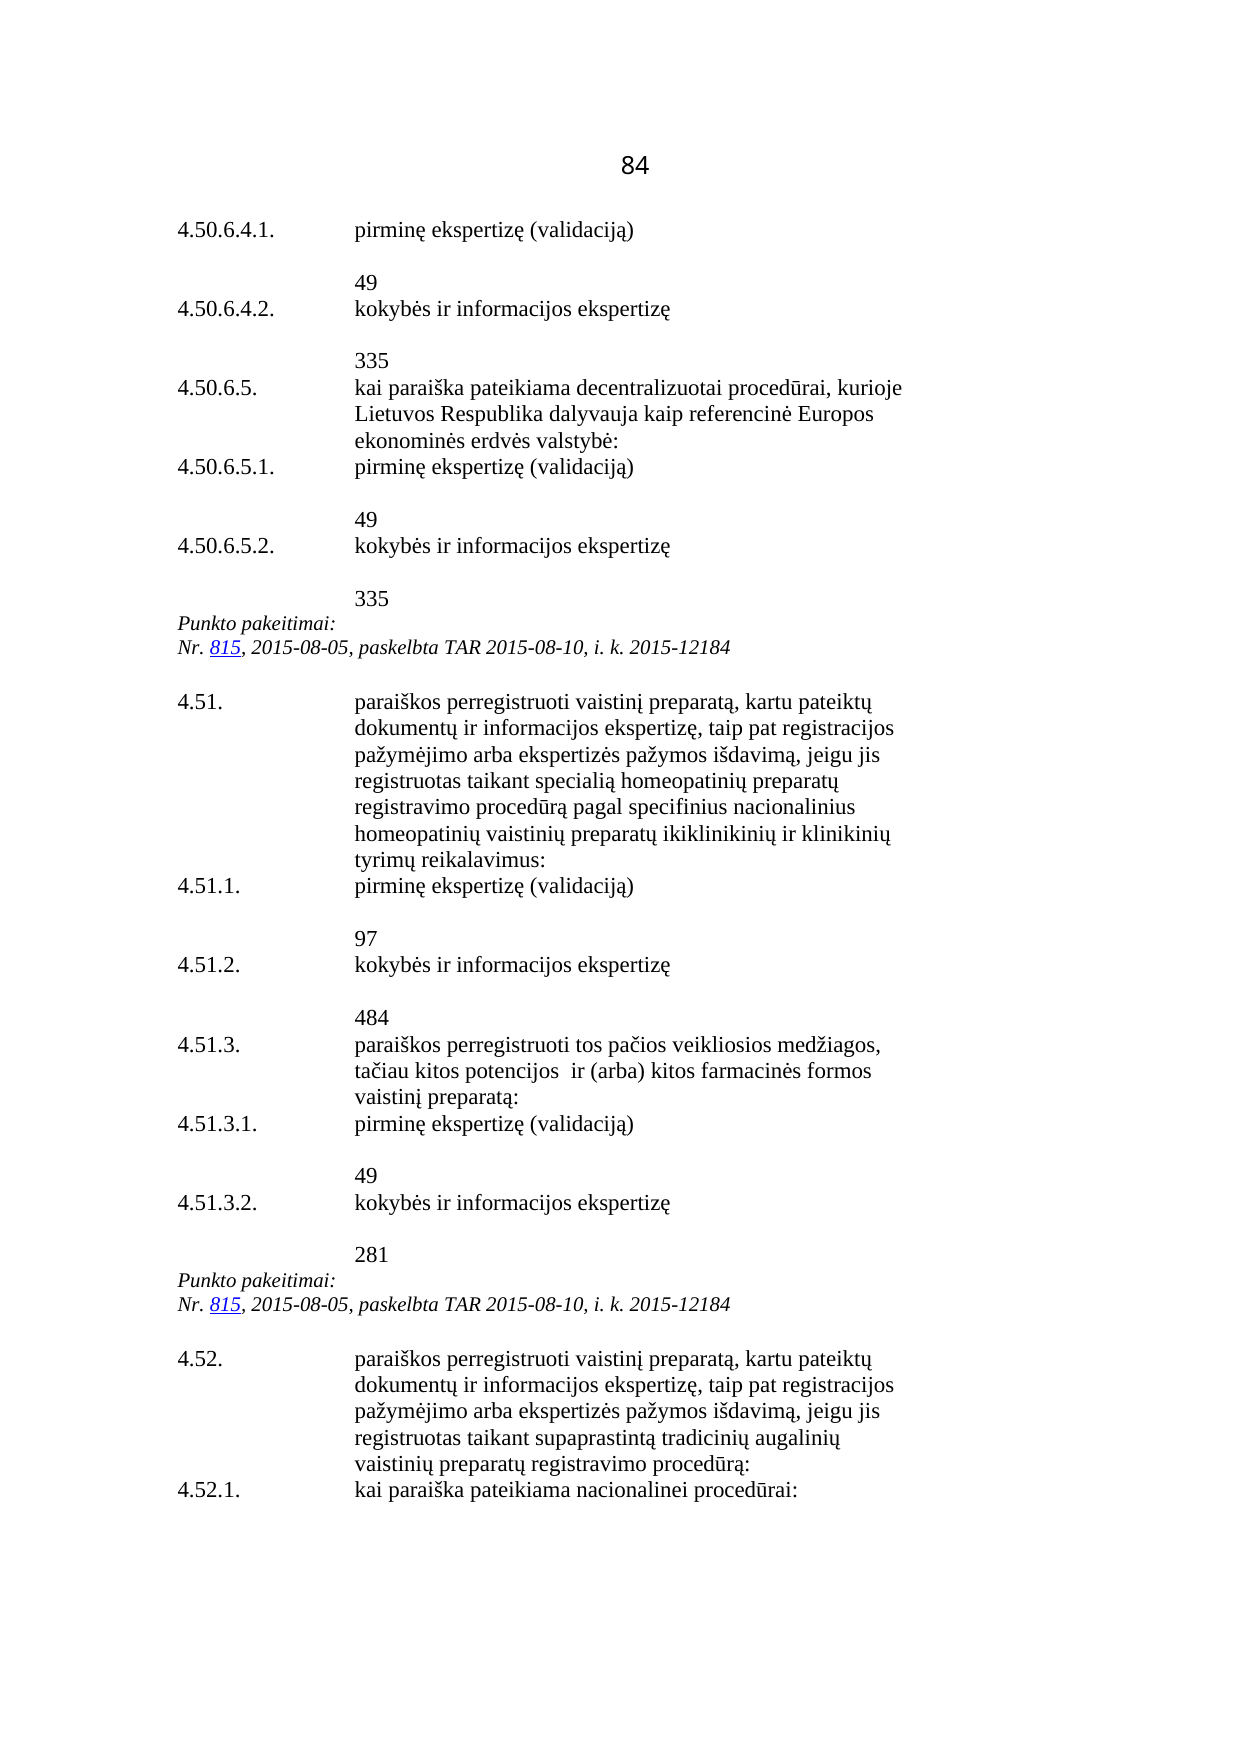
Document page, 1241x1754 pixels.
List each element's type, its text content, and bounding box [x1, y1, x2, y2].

text 4.52.1. kai paraiška pateikiama nacionalinei procedūrai: [177, 1476, 945, 1503]
text vaistinių preparatų registravimo procedūrą: [354, 1450, 945, 1476]
text 4.50.6.4.2. kokybės ir informacijos ekspertizę 335 [177, 295, 945, 374]
text Lietuvos Respublika dalyvauja kaip referencinė Europos [354, 400, 945, 427]
text Nr. 815, 2015-08-05, paskelbta TAR 2015-08-10, i. k. 2015-12184 [177, 1292, 1093, 1316]
text 4.52. paraiškos perregistruoti vaistinį preparatą, kartu pateiktų [177, 1345, 945, 1371]
text vaistinį preparatą: [354, 1083, 945, 1110]
text homeopatinių vaistinių preparatų ikiklinikinių ir klinikinių [354, 820, 945, 846]
text registruotas taikant supaprastintą tradicinių augalinių [354, 1424, 945, 1450]
text tačiau kitos potencijos ir (arba) kitos farmacinės formos [354, 1057, 945, 1083]
text 4.51.3.2. kokybės ir informacijos ekspertizę 281 [177, 1189, 945, 1268]
text 4.50.6.4.1. pirminę ekspertizę (validaciją) 49 [177, 216, 945, 295]
text 4.50.6.5.1. pirminę ekspertizę (validaciją) 49 [177, 453, 945, 532]
text Nr. 815, 2015-08-05, paskelbta TAR 2015-08-10, i. k. 2015-12184 [177, 635, 1093, 659]
text 4.50.6.5. kai paraiška pateikiama decentralizuotai procedūrai, kurioje [177, 374, 945, 400]
text Punkto pakeitimai: [177, 1268, 1093, 1292]
text registravimo procedūrą pagal specifinius nacionalinius [354, 793, 945, 820]
text 4.51.1. pirminę ekspertizę (validaciją) 97 [177, 872, 945, 952]
text registruotas taikant specialią homeopatinių preparatų [354, 767, 945, 793]
text tyrimų reikalavimus: [354, 846, 945, 872]
text dokumentų ir informacijos ekspertizę, taip pat registracijos [354, 1371, 945, 1397]
text ekonominės erdvės valstybė: [354, 427, 945, 453]
text 4.50.6.5.2. kokybės ir informacijos ekspertizę 335 [177, 532, 945, 611]
text Punkto pakeitimai: [177, 611, 1093, 635]
text dokumentų ir informacijos ekspertizę, taip pat registracijos [354, 714, 945, 741]
text pažymėjimo arba ekspertizės pažymos išdavimą, jeigu jis [354, 1397, 945, 1424]
text 4.51. paraiškos perregistruoti vaistinį preparatą, kartu pateiktų [177, 688, 945, 714]
text 4.51.3.1. pirminę ekspertizę (validaciją) 49 [177, 1110, 945, 1189]
text pažymėjimo arba ekspertizės pažymos išdavimą, jeigu jis [354, 741, 945, 767]
text 4.51.2. kokybės ir informacijos ekspertizę 484 [177, 952, 945, 1031]
text 4.51.3. paraiškos perregistruoti tos pačios veikliosios medžiagos, [177, 1031, 945, 1057]
